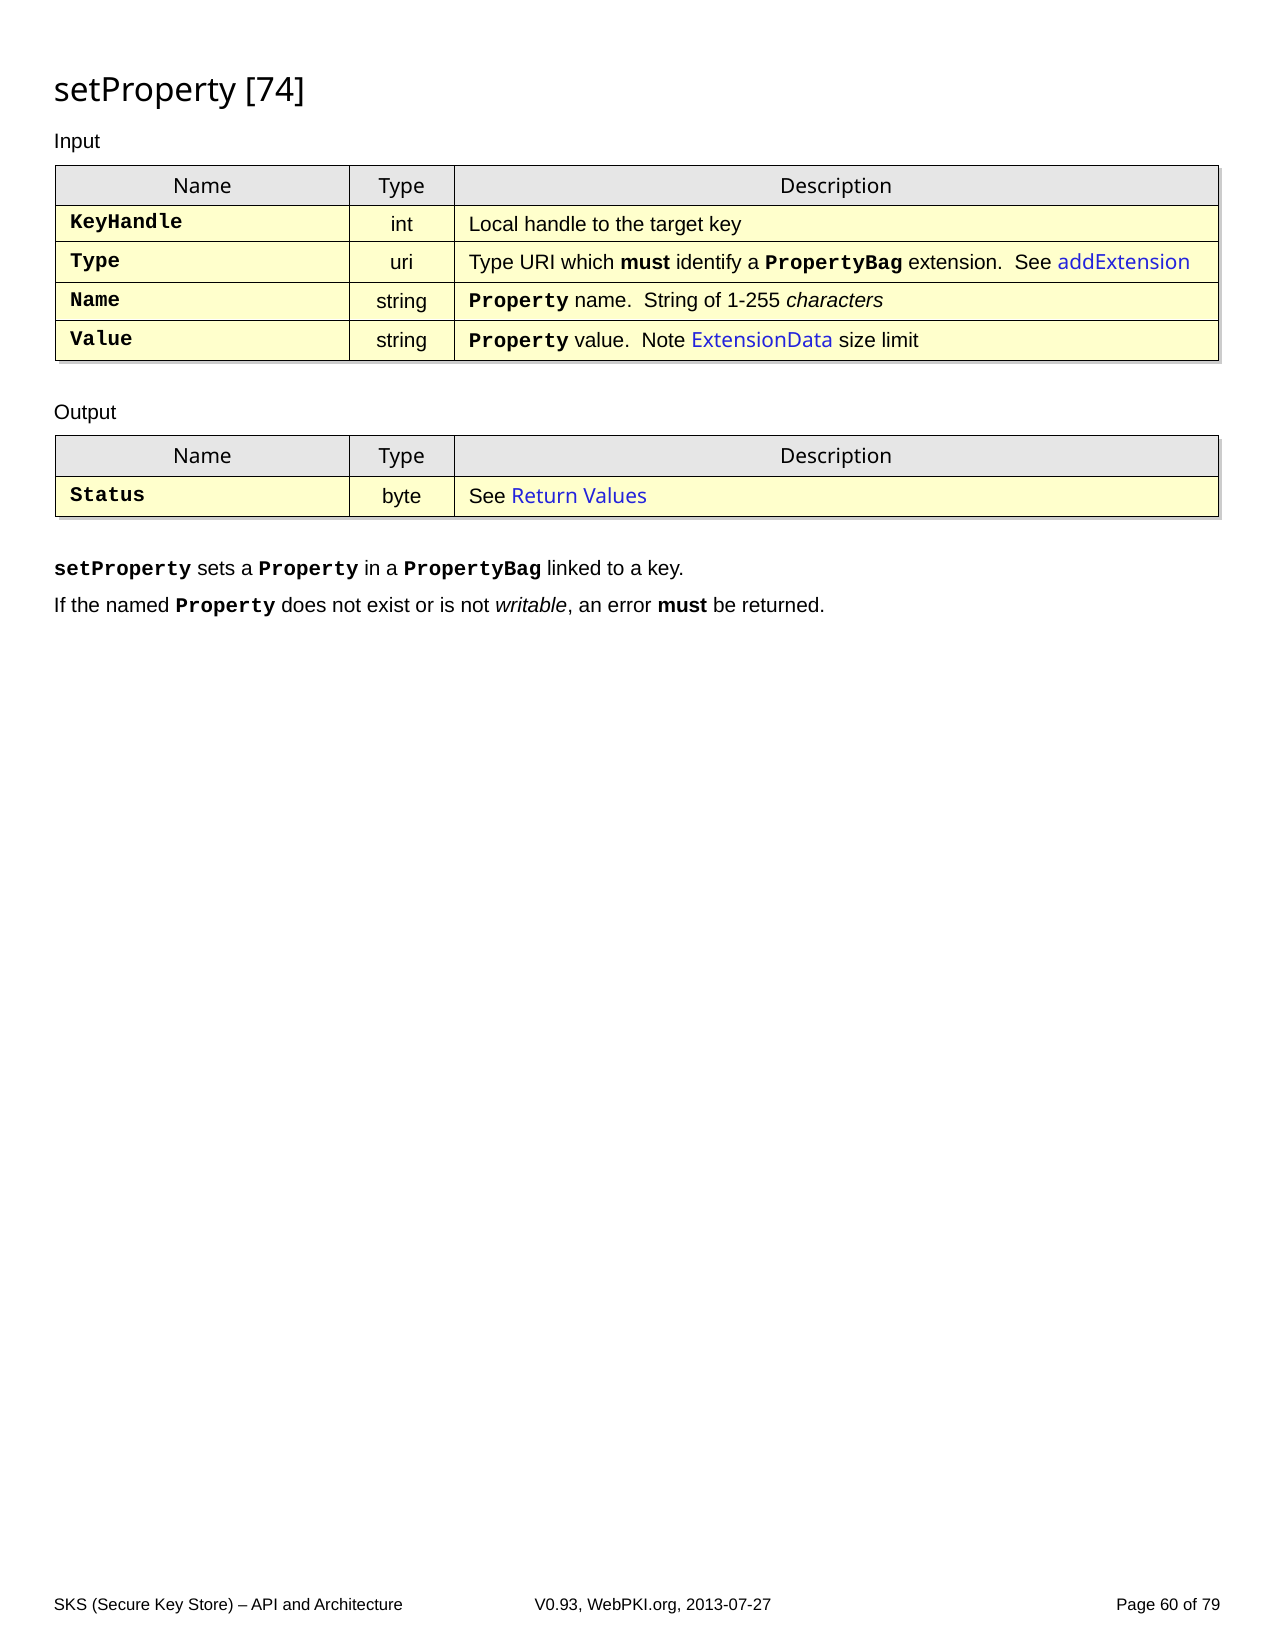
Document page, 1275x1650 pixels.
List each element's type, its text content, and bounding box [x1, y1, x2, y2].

table_cell string [350, 321, 454, 360]
table_header Name [56, 436, 349, 476]
text setProperty sets a Property in a PropertyBag linked to a key. [54, 555, 1221, 581]
table_cell See Return Values [455, 477, 1218, 516]
table_cell byte [350, 477, 454, 516]
table_cell Name [56, 283, 349, 319]
table_header Name [56, 166, 349, 205]
table_cell string [350, 283, 454, 319]
table_cell Type [56, 242, 349, 282]
table_cell Type URI which must identify a PropertyBag extension. See addExtension [455, 242, 1218, 282]
table_header Description [455, 166, 1218, 205]
text Input [54, 129, 1221, 153]
subtitle setProperty [74] [54, 66, 1221, 111]
table_cell Property name. String of 1-255 characters [455, 283, 1218, 319]
table_cell Local handle to the target key [455, 206, 1218, 241]
table_cell uri [350, 242, 454, 282]
table_cell Property value. Note ExtensionData size limit [455, 321, 1218, 360]
table_cell int [350, 206, 454, 241]
table_cell Value [56, 321, 349, 360]
table_header Type [350, 166, 454, 205]
table_header Description [455, 436, 1218, 476]
text If the named Property does not exist or is not writable, an error must be returned. [54, 593, 1221, 619]
table_cell Status [56, 477, 349, 516]
text Output [54, 399, 1221, 423]
table_header Type [350, 436, 454, 476]
table_cell KeyHandle [56, 206, 349, 241]
